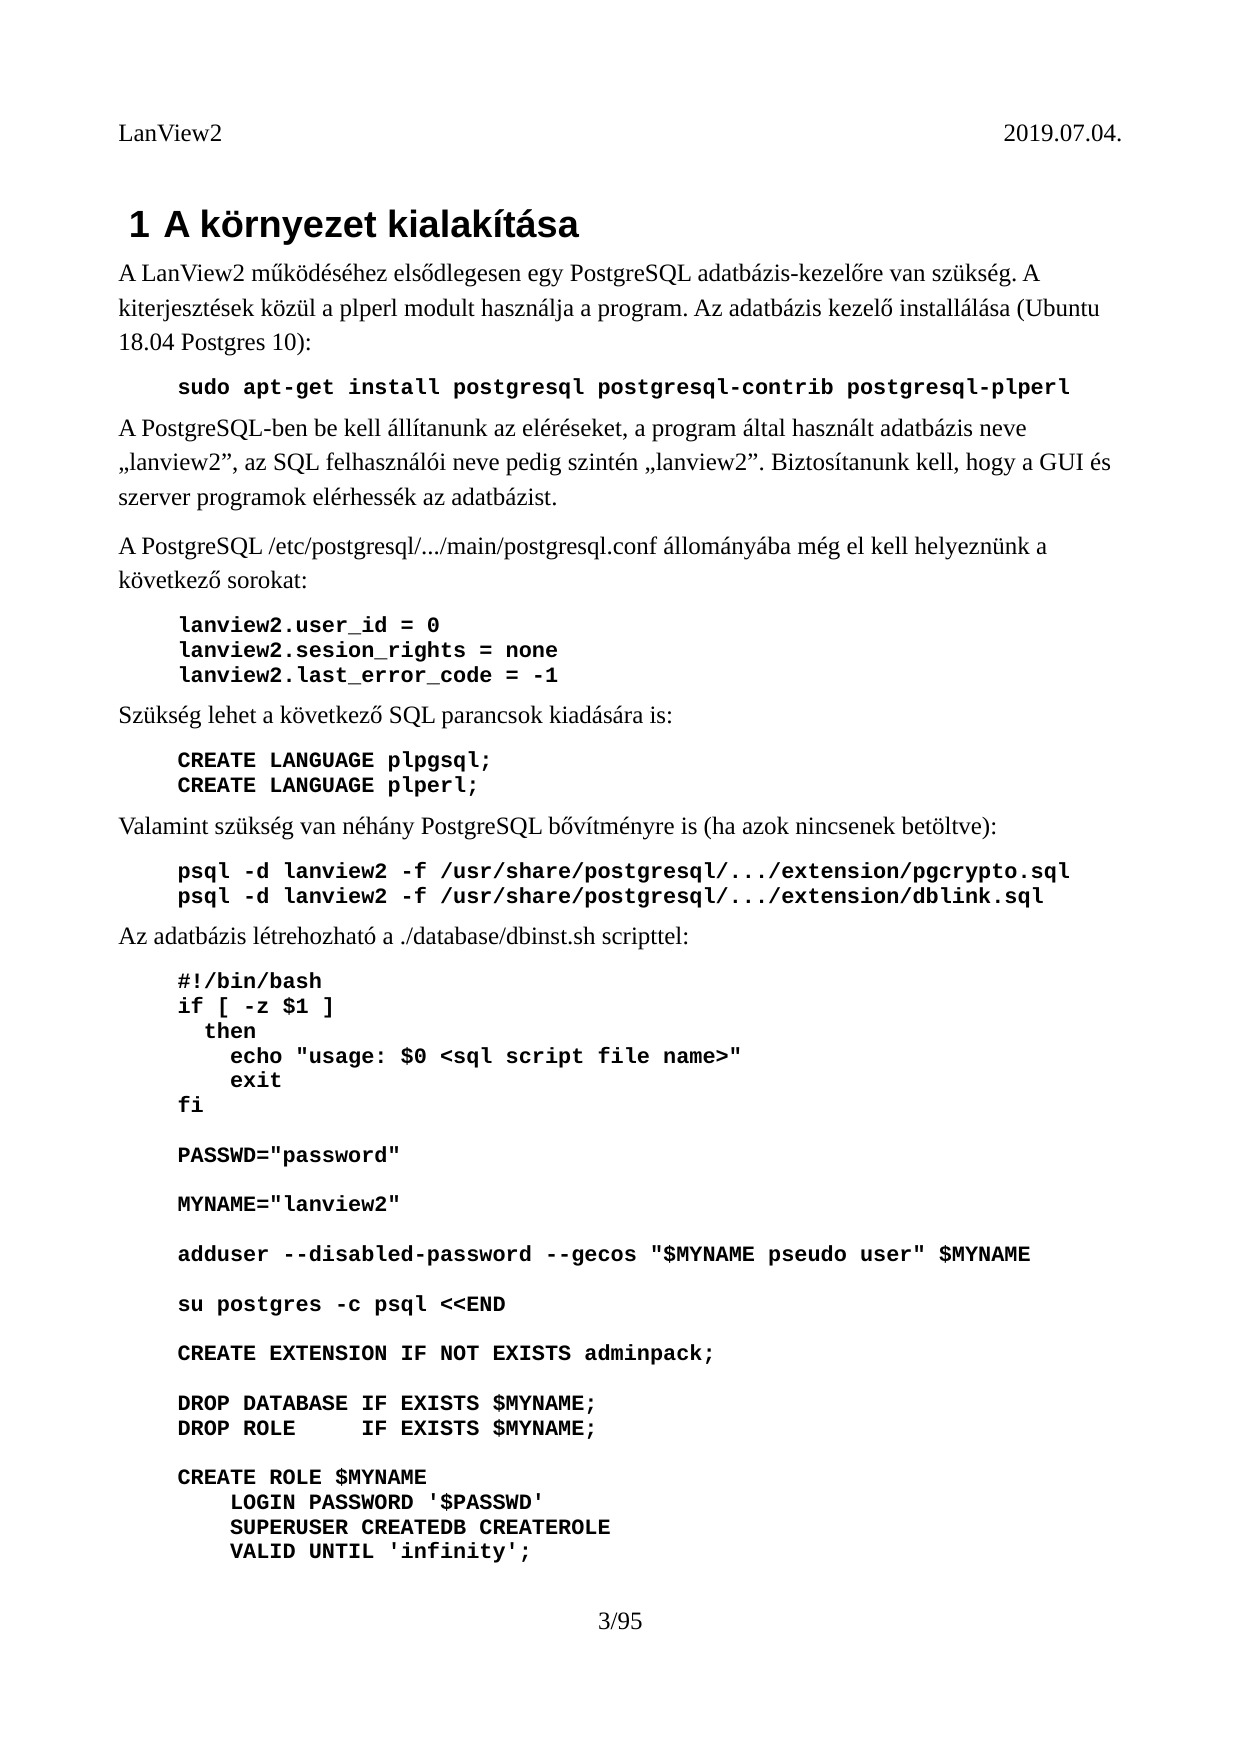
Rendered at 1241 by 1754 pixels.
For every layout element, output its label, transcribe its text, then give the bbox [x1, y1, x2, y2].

text CREATE LANGUAGE plpgsql; CREATE LANGUAGE plperl; [177, 749, 1122, 799]
text psql -d lanview2 -f /usr/share/postgresql/.../extension/pgcrypto.sql psql -d lanview2 -f /usr/share/postgresql/.../extension/dblink.sql [177, 860, 1122, 909]
text A LanView2 működéséhez elsődlegesen egy PostgreSQL adatbázis-kezelőre van szükség. A kiterjesztések közül a plperl modult használja a program. Az adatbázis kezelő installálása (Ubuntu 18.04 Postgres 10): [118, 258, 1122, 356]
text A PostgreSQL /etc/postgresql/.../main/postgresql.conf állományába még el kell helyeznünk a következő sorokat: [118, 531, 1122, 594]
text lanview2.user_id = 0 lanview2.sesion_rights = none lanview2.last_error_code = -1 [177, 614, 1122, 689]
text Az adatbázis létrehozható a ./database/dbinst.sh scripttel: [118, 921, 1122, 950]
text #!/bin/bash if [ -z $1 ] then echo "usage: $0 <sql script file name>" exit fi PASSWD="password" MYNAME="lanview2" adduser --disabled-password --gecos "$MYNAME pseudo user" $MYNAME su postgres -c psql <<END CREATE EXTENSION IF NOT EXISTS adminpack; DROP DATABASE IF EXISTS $MYNAME; DROP ROLE IF EXISTS $MYNAME; CREATE ROLE $MYNAME LOGIN PASSWORD '$PASSWD' SUPERUSER CREATEDB CREATEROLE VALID UNTIL 'infinity'; [177, 970, 1122, 1565]
text Szükség lehet a következő SQL parancsok kiadására is: [118, 701, 1122, 729]
text sudo apt-get install postgresql postgresql-contrib postgresql-plperl [177, 376, 1122, 401]
text Valamint szükség van néhány PostgreSQL bővítményre is (ha azok nincsenek betöltve): [118, 811, 1122, 840]
text A PostgreSQL-ben be kell állítanunk az eléréseket, a program által használt adatbázis neve „lanview2”, az SQL felhasználói neve pedig szintén „lanview2”. Biztosítanunk kell, hogy a GUI és szerver programok elérhessék az adatbázist. [118, 413, 1122, 511]
subtitle A környezet kialakítása [118, 202, 1122, 246]
